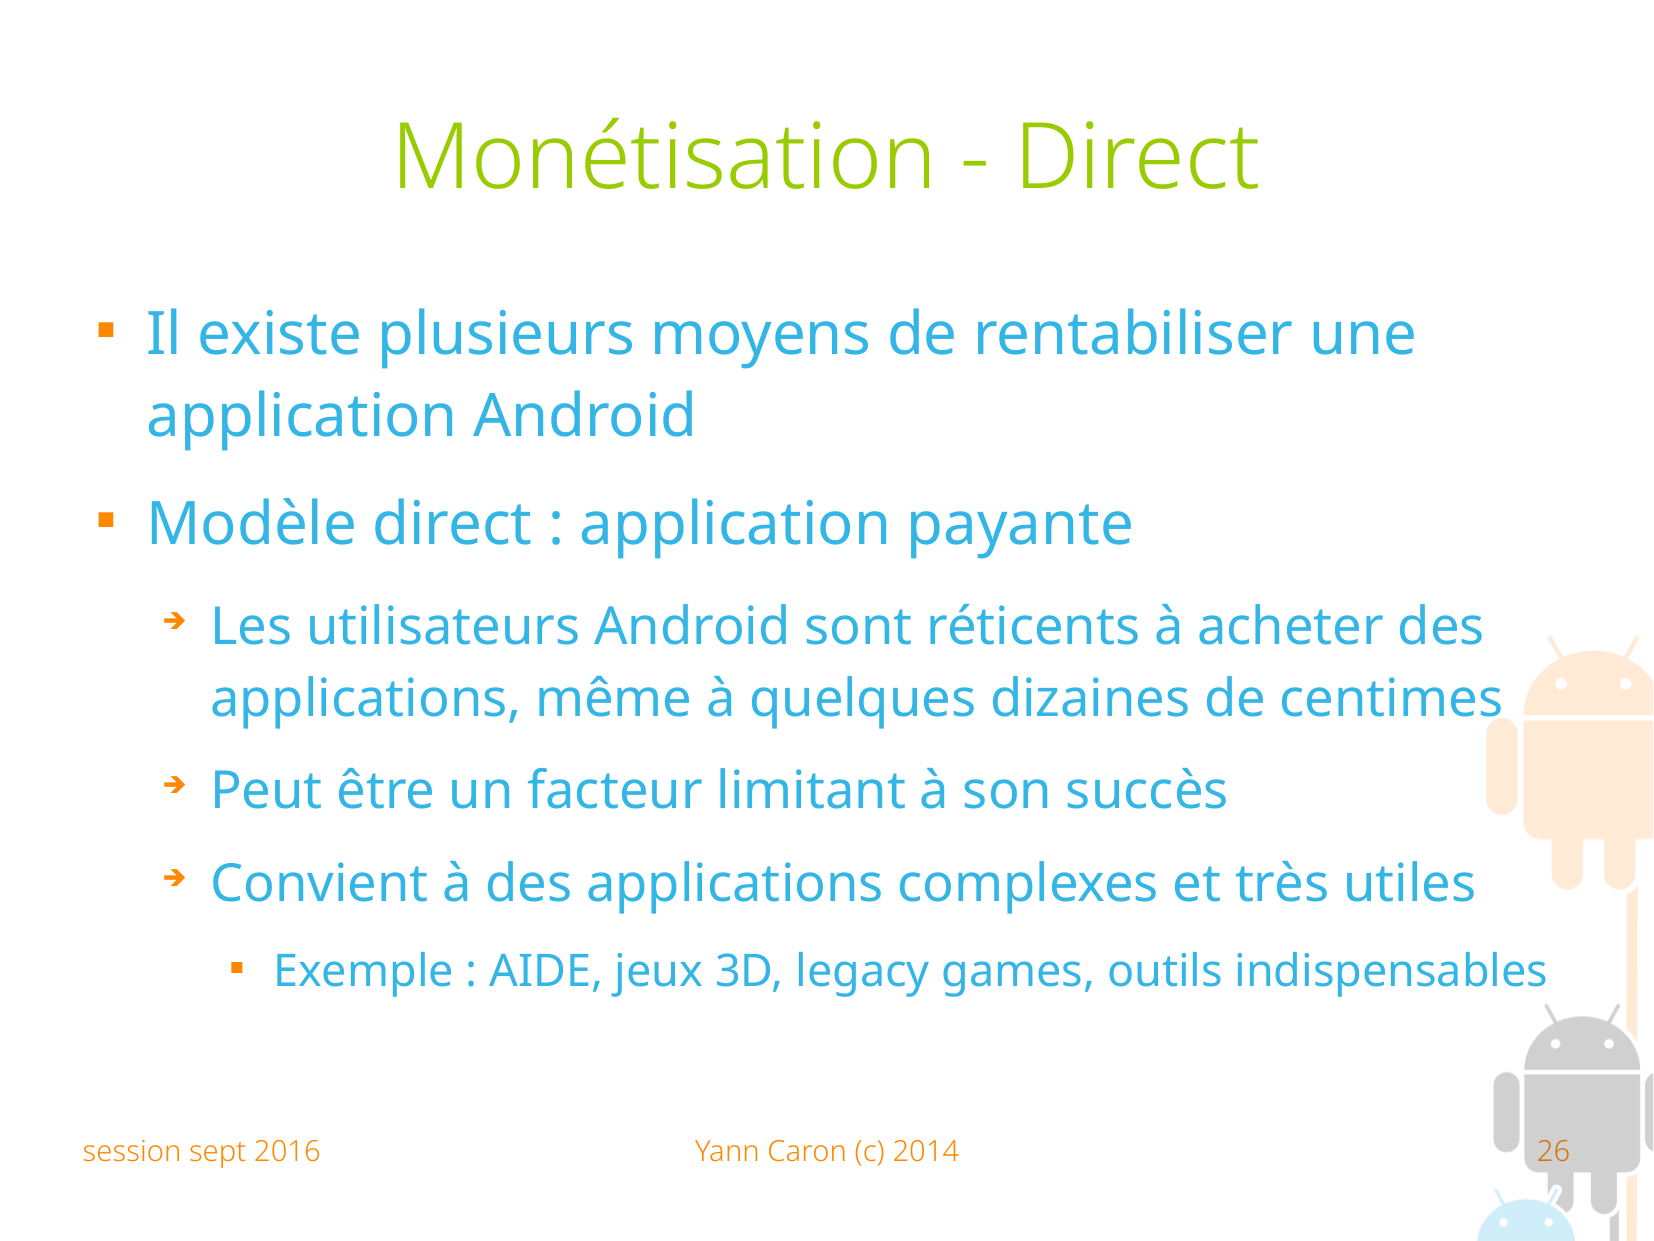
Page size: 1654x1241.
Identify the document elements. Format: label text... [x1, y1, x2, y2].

list Il existe plusieurs moyens de rentabiliser une application Android Modèle direct : application payante Les utilisateurs Android sont réticents à acheter des applications, même à quelques dizaines de centimes Peut être un facteur limitant à son succès Convient à des applications complexes et très utiles Exemple : AIDE, jeux 3D, legacy games, outils indispensables [82, 290, 1571, 1010]
picture [240, 423, 1654, 1241]
title Monétisation - Direct [82, 49, 1571, 257]
